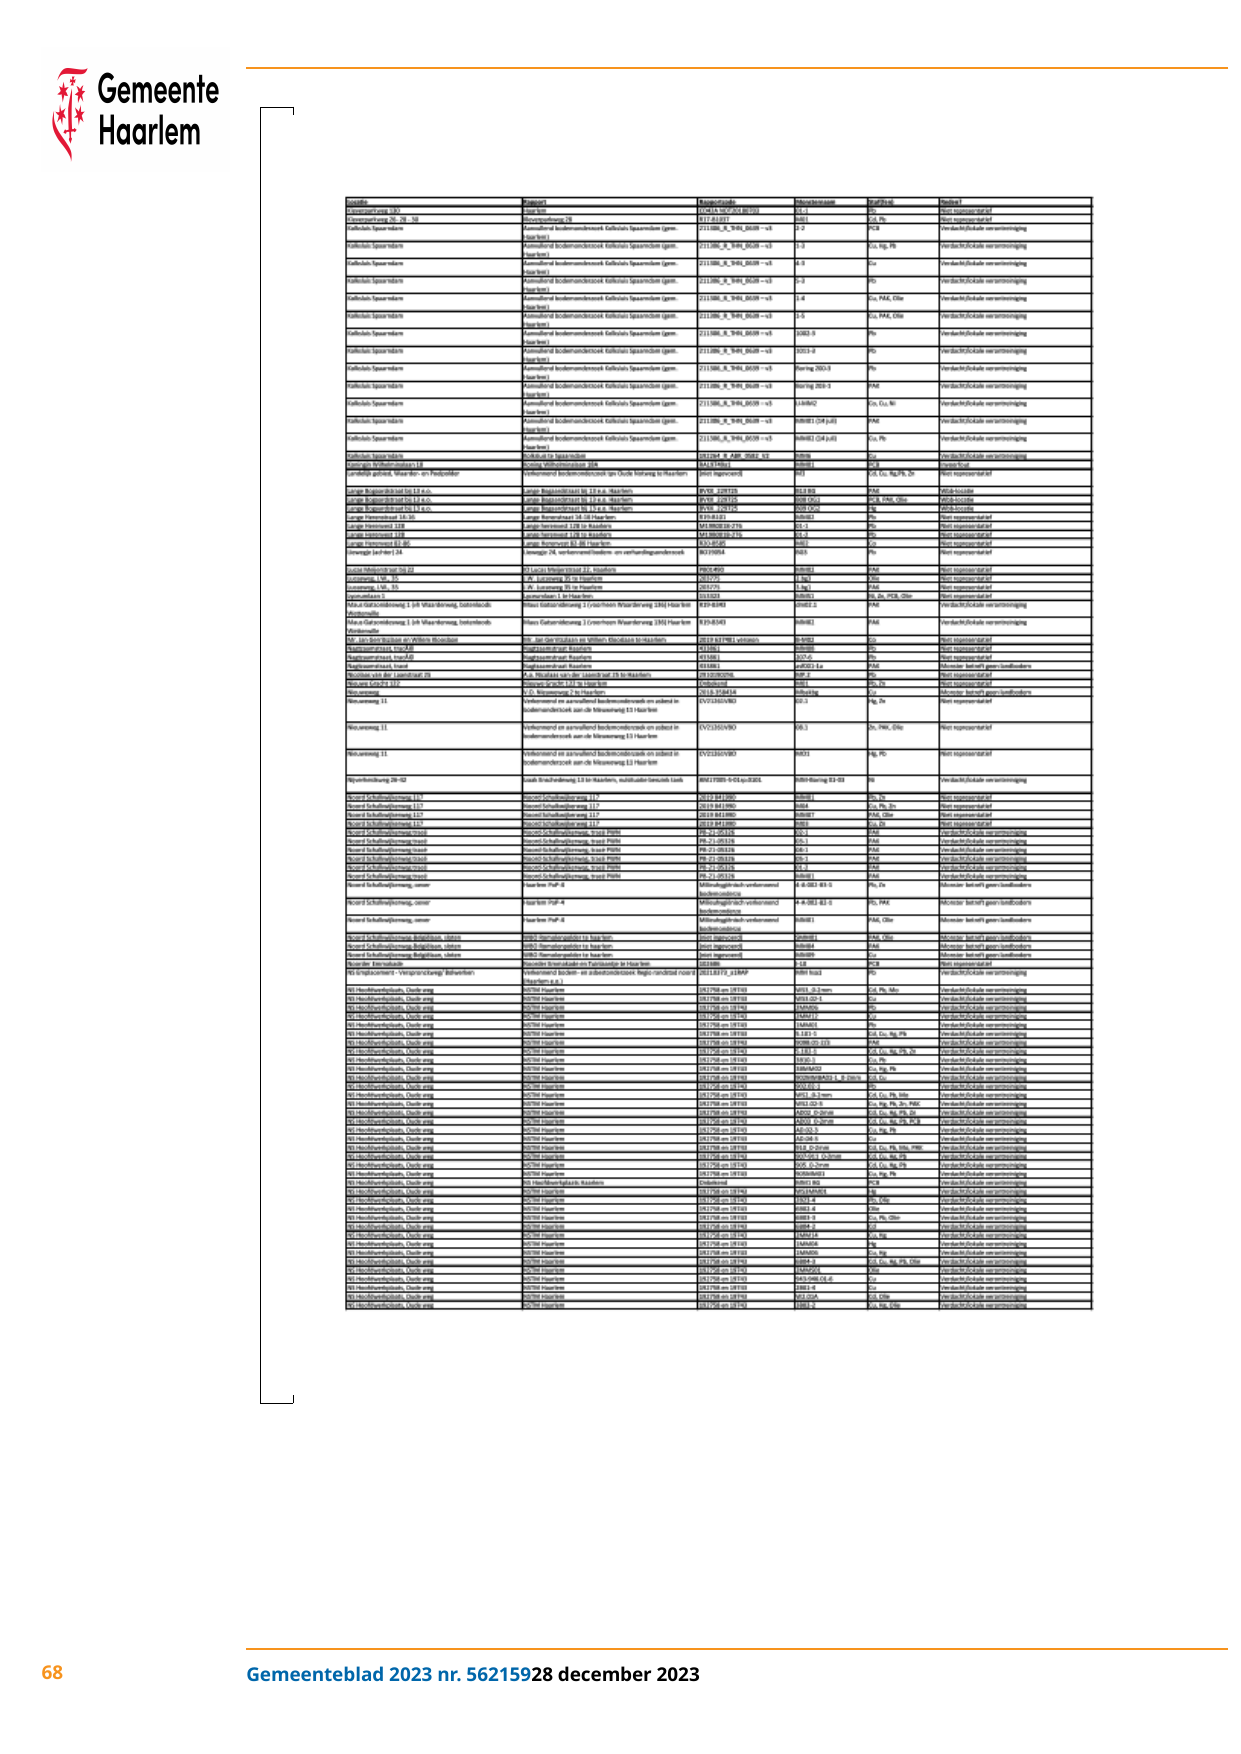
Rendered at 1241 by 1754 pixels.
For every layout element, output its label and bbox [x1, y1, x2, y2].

picture [41, 47, 231, 172]
picture [268, 115, 1173, 1395]
